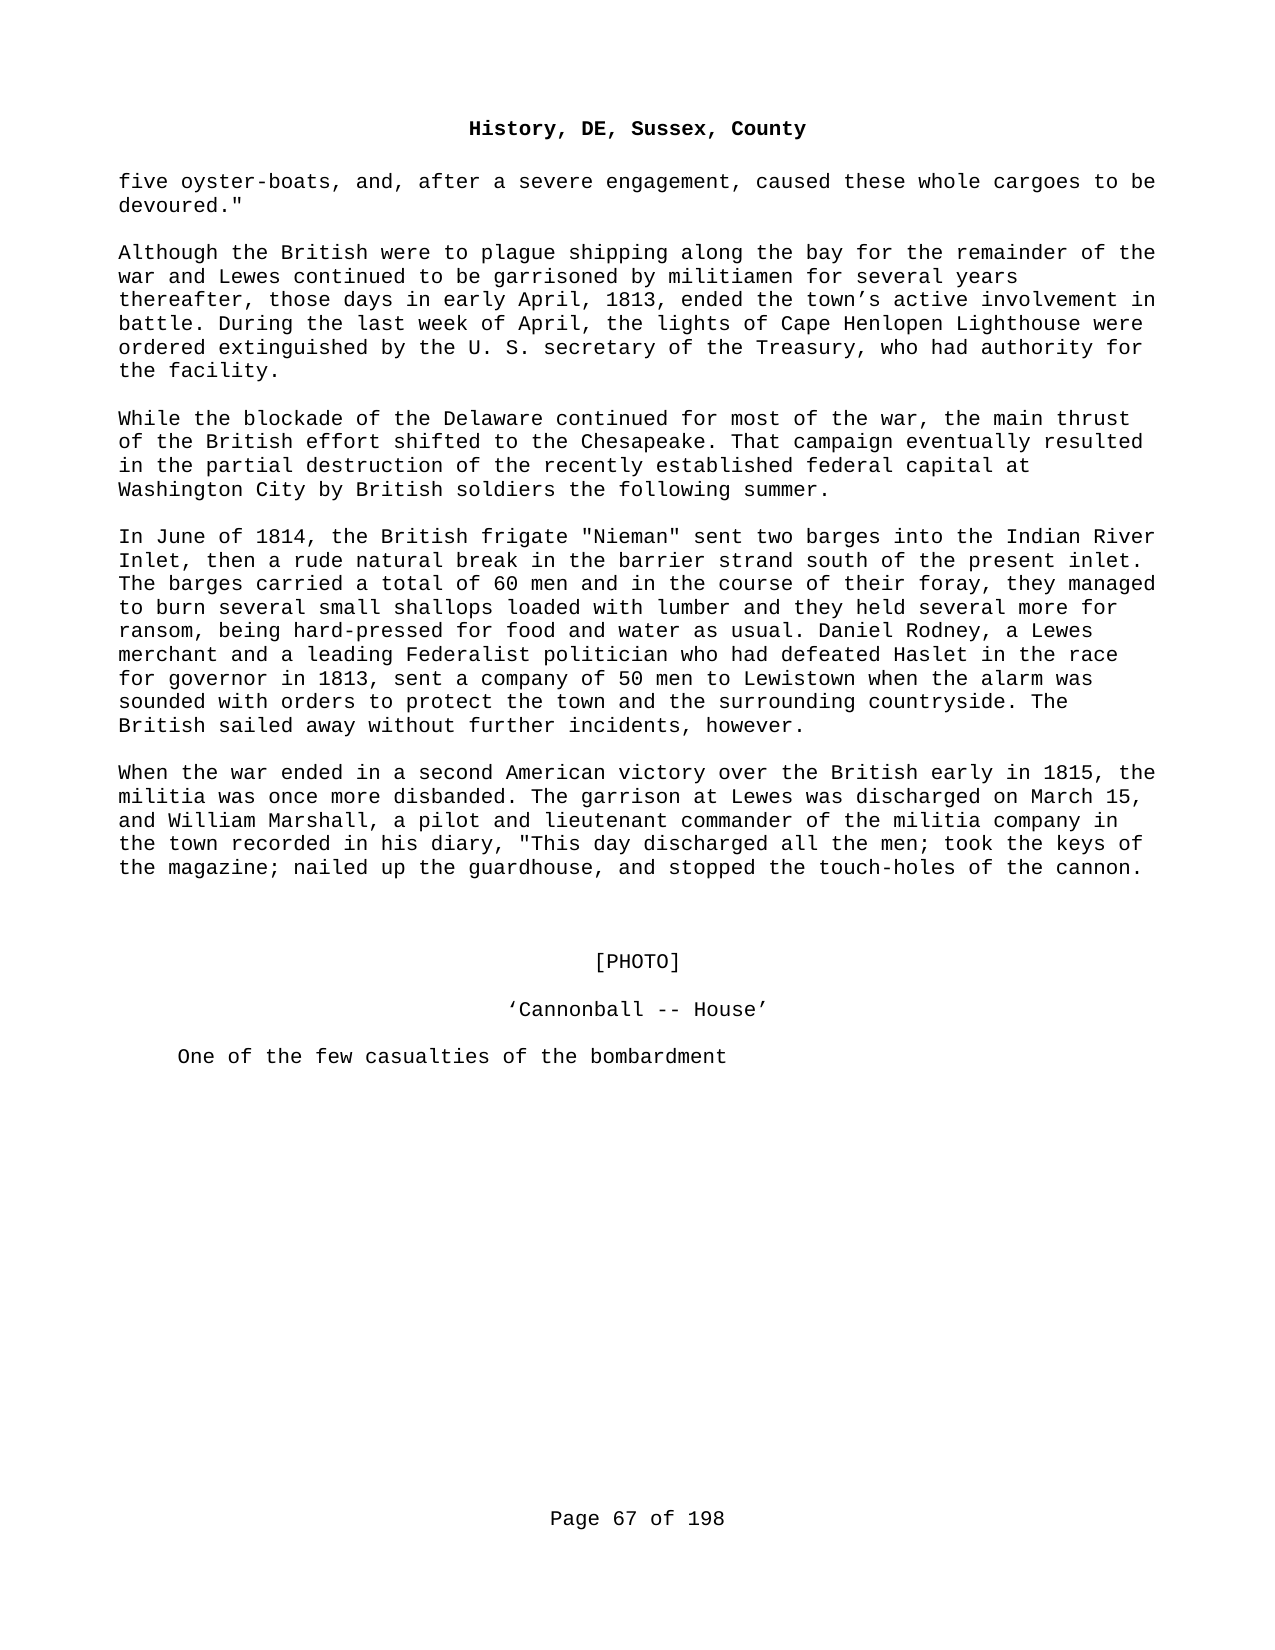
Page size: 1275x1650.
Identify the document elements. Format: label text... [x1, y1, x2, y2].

text ‘Cannonball -- House’ [177, 999, 1098, 1022]
text [PHOTO] [177, 952, 1098, 975]
text In June of 1814, the British frigate "Nieman" sent two barges into the Indian River Inlet, then a rude natural break in the barrier strand south of the present inlet. The barges carried a total of 60 men and in the course of their foray, they managed to burn several small shallops loaded with lumber and they held several more for ransom, being hard-pressed for food and water as usual. Daniel Rodney, a Lewes merchant and a leading Federalist politician who had defeated Haslet in the race for governor in 1813, sent a company of 50 men to Lewistown when the alarm was sounded with orders to protect the town and the surrounding countryside. The British sailed away without further incidents, however. [118, 526, 1157, 739]
text five oyster-boats, and, after a severe engagement, caused these whole cargoes to be devoured." [118, 171, 1157, 218]
text One of the few casualties of the bombardment [177, 1046, 1098, 1070]
text When the war ended in a second American victory over the British early in 1815, the militia was once more disbanded. The garrison at Lewes was discharged on March 15, and William Marshall, a pilot and lieutenant commander of the militia company in the town recorded in his diary, "This day discharged all the men; took the keys of the magazine; nailed up the guardhouse, and stopped the touch-holes of the cannon. [118, 762, 1157, 881]
text While the blockade of the Delaware continued for most of the war, the main thrust of the British effort shifted to the Chesapeake. That campaign eventually resulted in the partial destruction of the recently established federal capital at Washington City by British soldiers the following summer. [118, 408, 1157, 502]
text Although the British were to plague shipping along the bay for the remainder of the war and Lewes continued to be garrisoned by militiamen for several years thereafter, those days in early April, 1813, ended the town’s active involvement in battle. During the last week of April, the lights of Cape Henlopen Lighthouse were ordered extinguished by the U. S. secretary of the Treasury, who had authority for the facility. [118, 242, 1157, 384]
